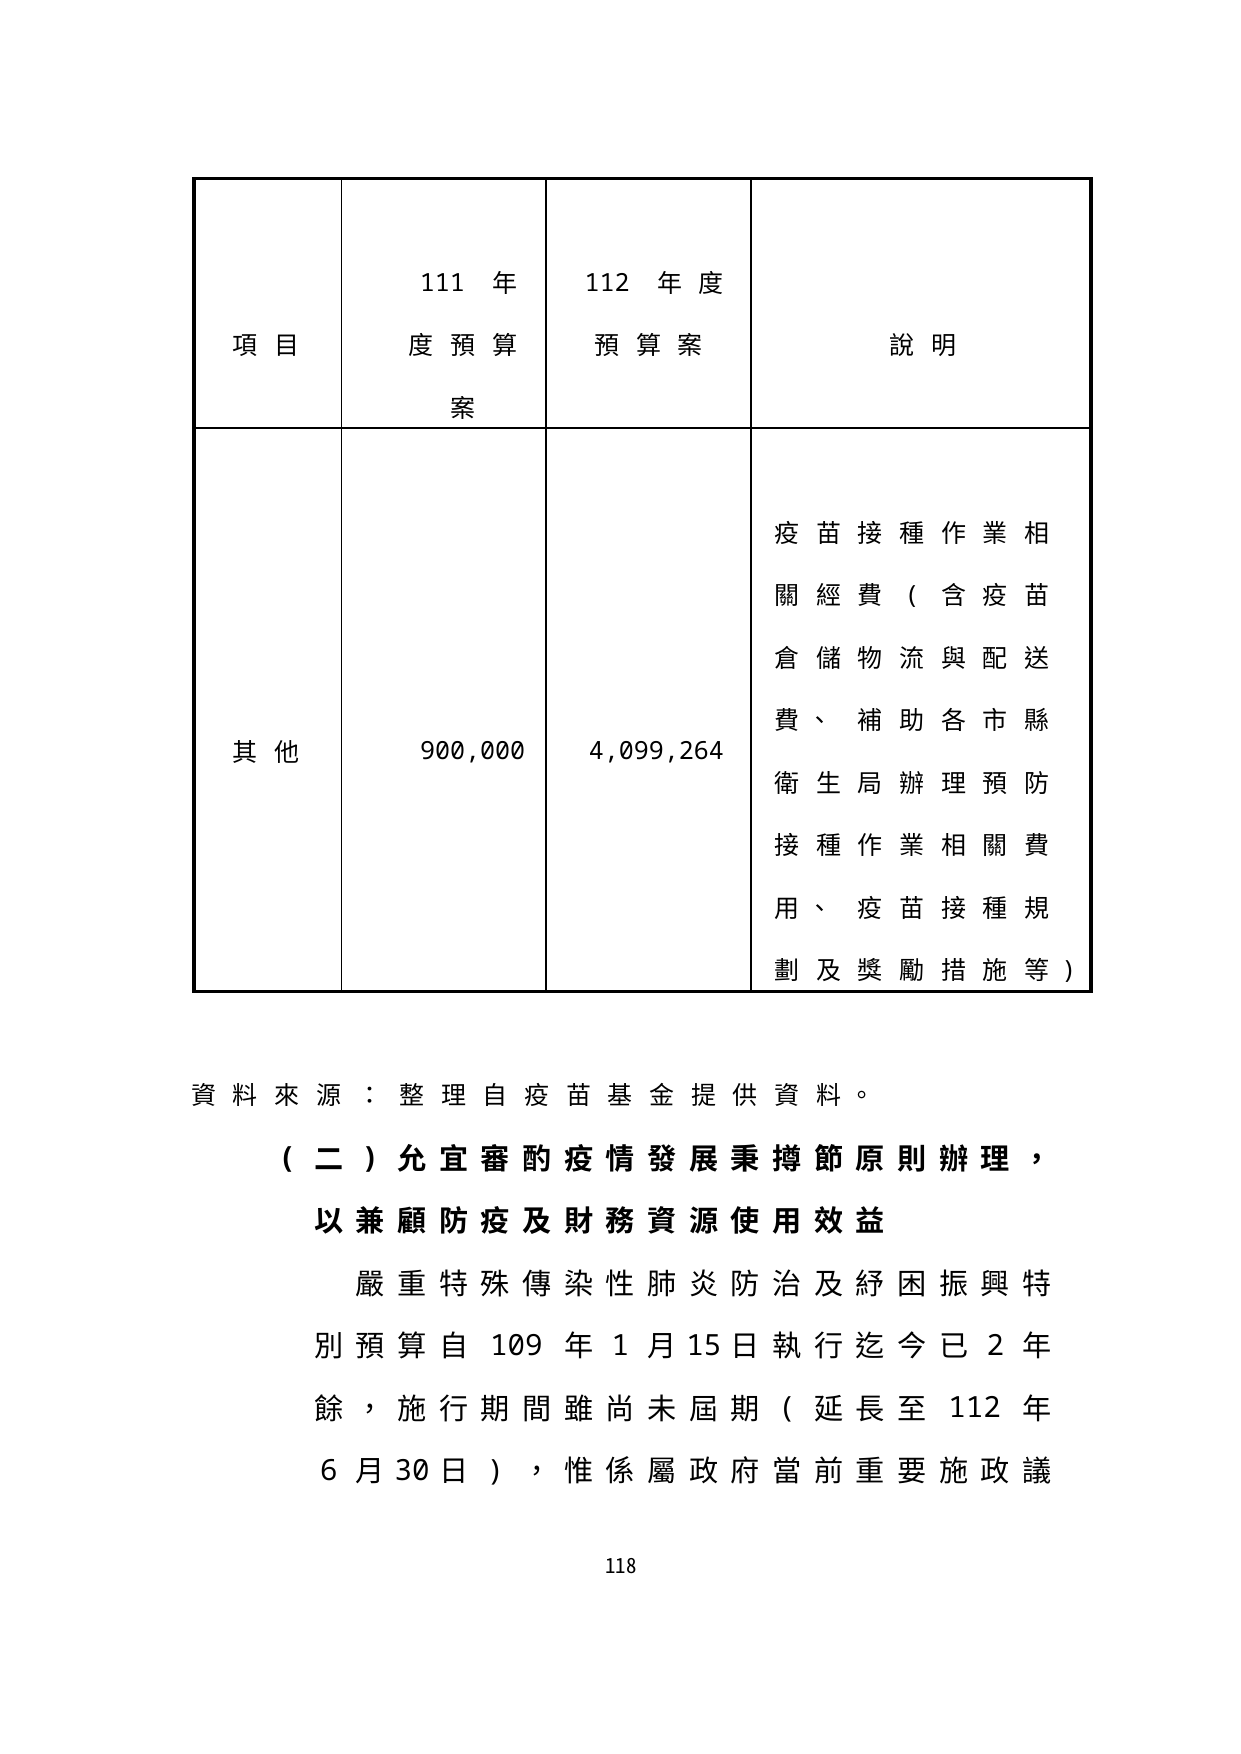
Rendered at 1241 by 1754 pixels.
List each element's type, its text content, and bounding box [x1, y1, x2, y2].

table_header 說明 [752, 180, 1089, 427]
text 嚴重特殊傳染性肺炎防治及紓困振興特別預算自109年1月15日執行迄今已2年餘，施行期間雖尚未屆期(延長至112年6月30日)，惟係屬政府當前重要施政議 [271, 1240, 1058, 1490]
table_header 111年度預算案 [342, 180, 545, 427]
table_cell 4,099,264 [547, 429, 750, 990]
text 資料來源：整理自疫苗基金提供資料。 [183, 1052, 1058, 1115]
table_cell 疫苗接種作業相關經費(含疫苗倉儲物流與配送費、補助各市縣衛生局辦理預防接種作業相關費用、疫苗接種規劃及獎勵措施等) [752, 429, 1089, 990]
table_header 項目 [196, 180, 341, 427]
table_header 112年度預算案 [547, 180, 750, 427]
table_cell 其他 [196, 429, 341, 990]
text (二)允宜審酌疫情發展秉撙節原則辦理，以兼顧防疫及財務資源使用效益 [242, 1115, 1058, 1240]
table_cell 900,000 [342, 429, 545, 990]
